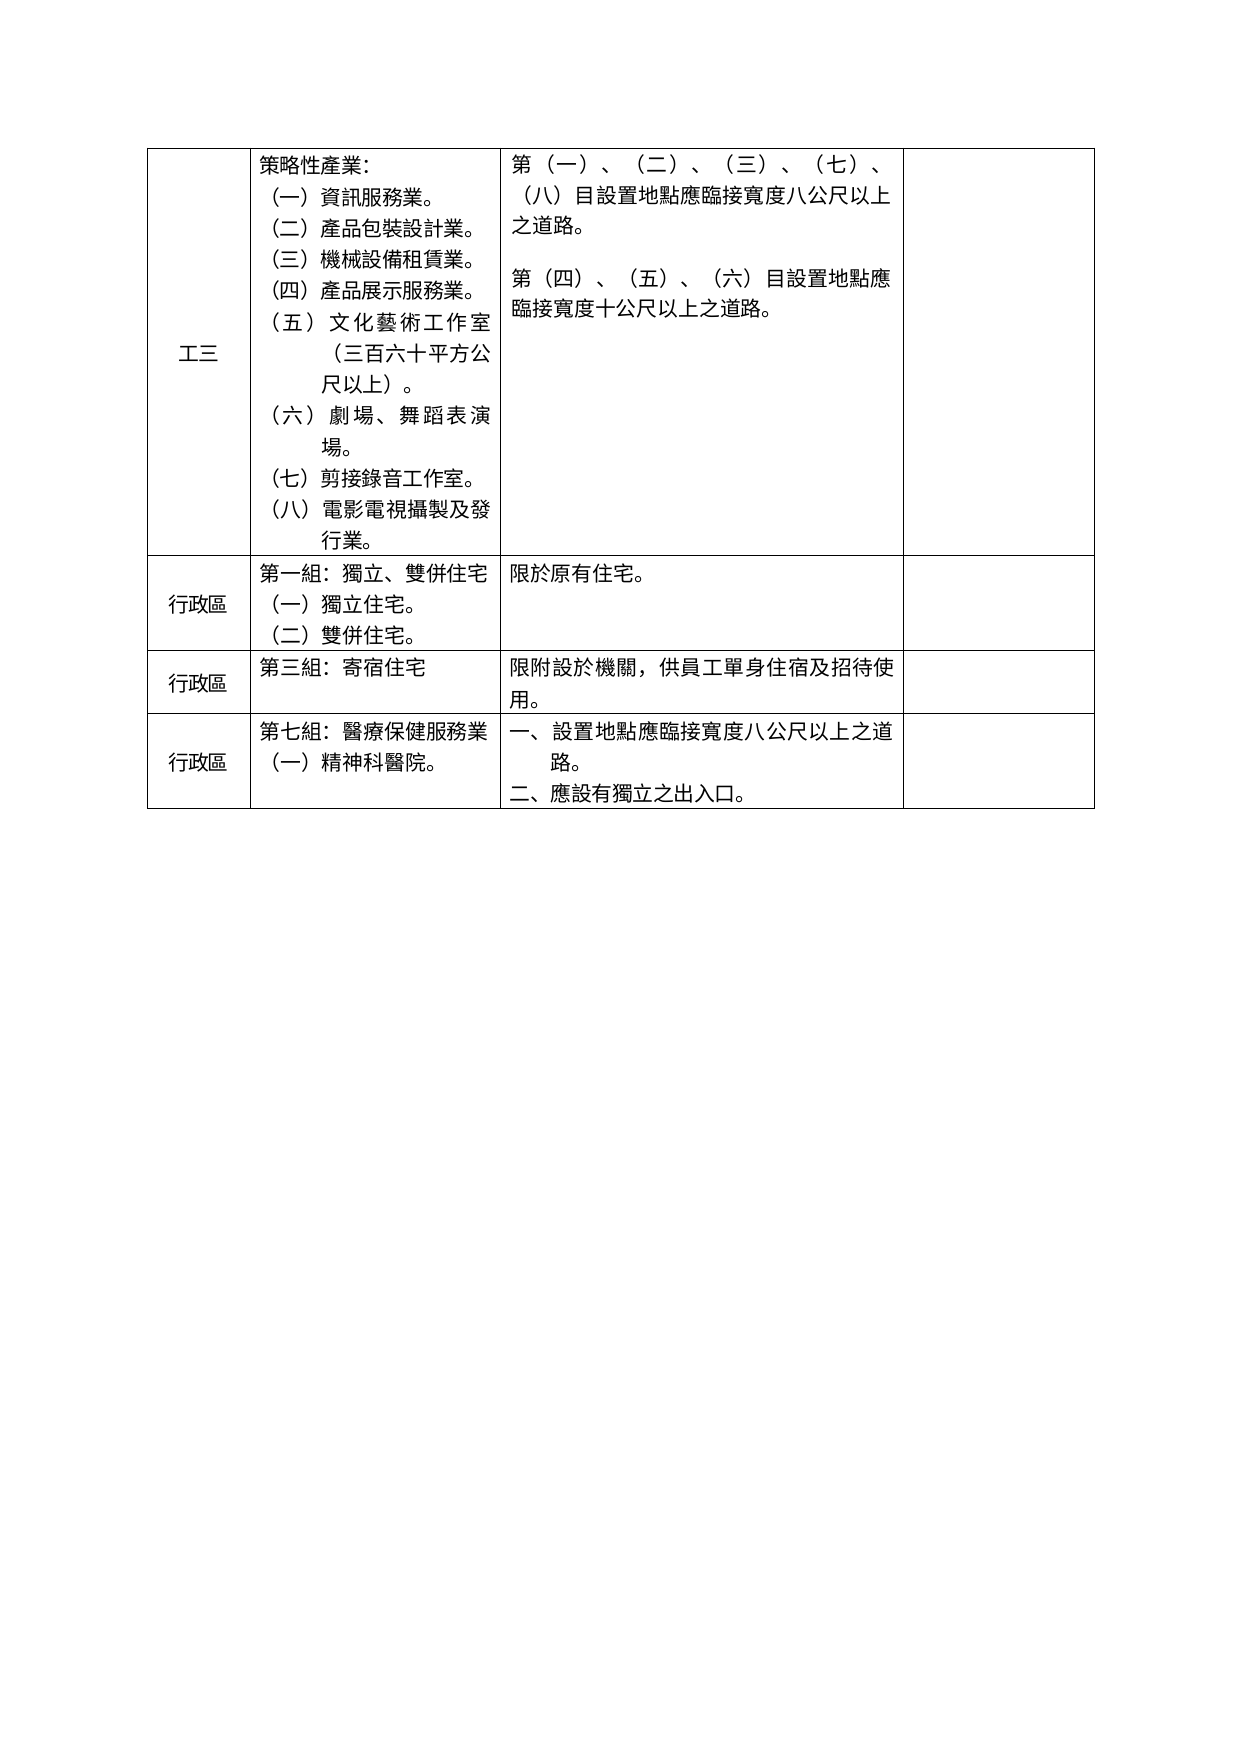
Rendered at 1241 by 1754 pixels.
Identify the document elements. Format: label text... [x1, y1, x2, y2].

table_cell [904, 714, 1094, 808]
table_cell 行政區 [148, 651, 250, 713]
table_cell [904, 556, 1094, 650]
table_cell [904, 651, 1094, 713]
table_cell 第一組：獨立、雙併住宅 （一）獨立住宅。 （二）雙併住宅。 [251, 556, 500, 650]
table_cell 限於原有住宅。 [501, 556, 903, 650]
table_cell 行政區 [148, 714, 250, 808]
table_cell 一、設置地點應臨接寬度八公尺以上之道路。 二、應設有獨立之出入口。 [501, 714, 903, 808]
table_cell [904, 149, 1094, 555]
table_cell 第（一）、（二）、（三）、（七）、（八）目設置地點應臨接寬度八公尺以上之道路。 第（四）、（五）、（六）目設置地點應臨接寬度十公尺以上之道路。 [501, 149, 903, 555]
table_cell 工三 [148, 149, 250, 555]
table_cell 行政區 [148, 556, 250, 650]
table_cell 限附設於機關，供員工單身住宿及招待使用。 [501, 651, 903, 713]
table_cell 第七組：醫療保健服務業 （一）精神科醫院。 [251, 714, 500, 808]
table_cell 第三組：寄宿住宅 [251, 651, 500, 713]
table_cell 策略性產業： （一）資訊服務業。 （二）產品包裝設計業。 （三）機械設備租賃業。 （四）產品展示服務業。 （五）文化藝術工作室（三百六十平方公尺以上）。 （六）劇場、舞蹈表演場。 （七）剪接錄音工作室。 （八）電影電視攝製及發行業。 [251, 149, 500, 555]
